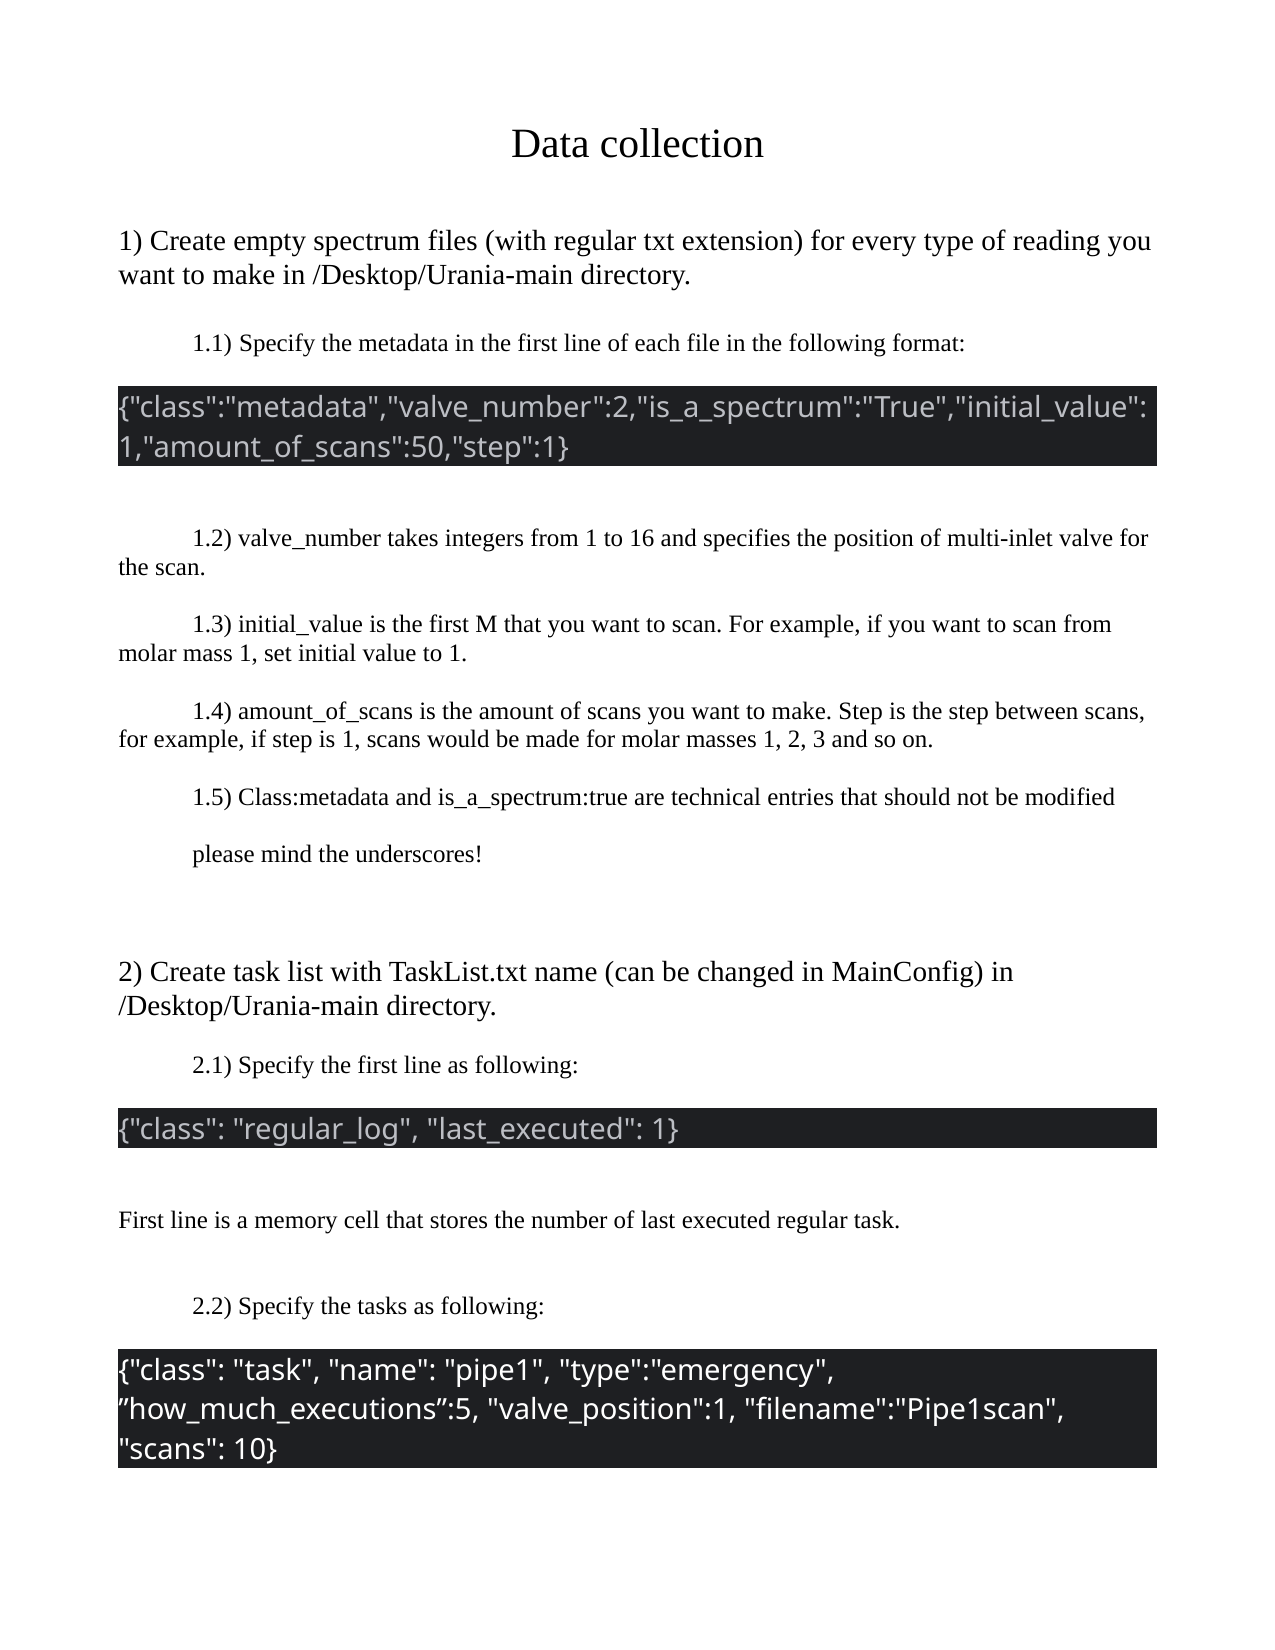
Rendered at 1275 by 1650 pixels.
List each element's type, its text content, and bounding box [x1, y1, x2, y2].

text 1.2) valve_number takes integers from 1 to 16 and specifies the position of multi-inlet valve for the scan. [118, 523, 1157, 581]
text 2.2) Specify the tasks as following: [118, 1291, 1157, 1320]
text 1.1) Specify the metadata in the first line of each file in the following format: [118, 324, 1157, 358]
text 2) Create task list with TaskList.txt name (can be changed in MainConfig) in /Desktop/Urania-main directory. [118, 954, 1157, 1022]
text 1) Create empty spectrum files (with regular txt extension) for every type of reading you want to make in /Desktop/Urania-main directory. [118, 223, 1157, 291]
text Data collection [118, 118, 1157, 166]
text 1.3) initial_value is the first M that you want to scan. For example, if you want to scan from molar mass 1, set initial value to 1. [118, 609, 1157, 667]
text First line is a memory cell that stores the number of last executed regular task. [118, 1205, 1157, 1234]
text {"class": "task", "name": "pipe1", "type":"emergency", ”how_much_executions”:5, "valve_position":1, "filename":"Pipe1scan", "scans": 10} [118, 1349, 1157, 1468]
text {"class": "regular_log", "last_executed": 1} [118, 1108, 1157, 1148]
text {"class":"metadata","valve_number":2,"is_a_spectrum":"True","initial_value":1,"amount_of_scans":50,"step":1} [118, 386, 1157, 466]
text 2.1) Specify the first line as following: [118, 1050, 1157, 1079]
text 1.4) amount_of_scans is the amount of scans you want to make. Step is the step between scans, for example, if step is 1, scans would be made for molar masses 1, 2, 3 and so on. [118, 696, 1157, 753]
text 1.5) Class:metadata and is_a_spectrum:true are technical entries that should not be modified [118, 782, 1157, 811]
text please mind the underscores! [118, 839, 1157, 868]
